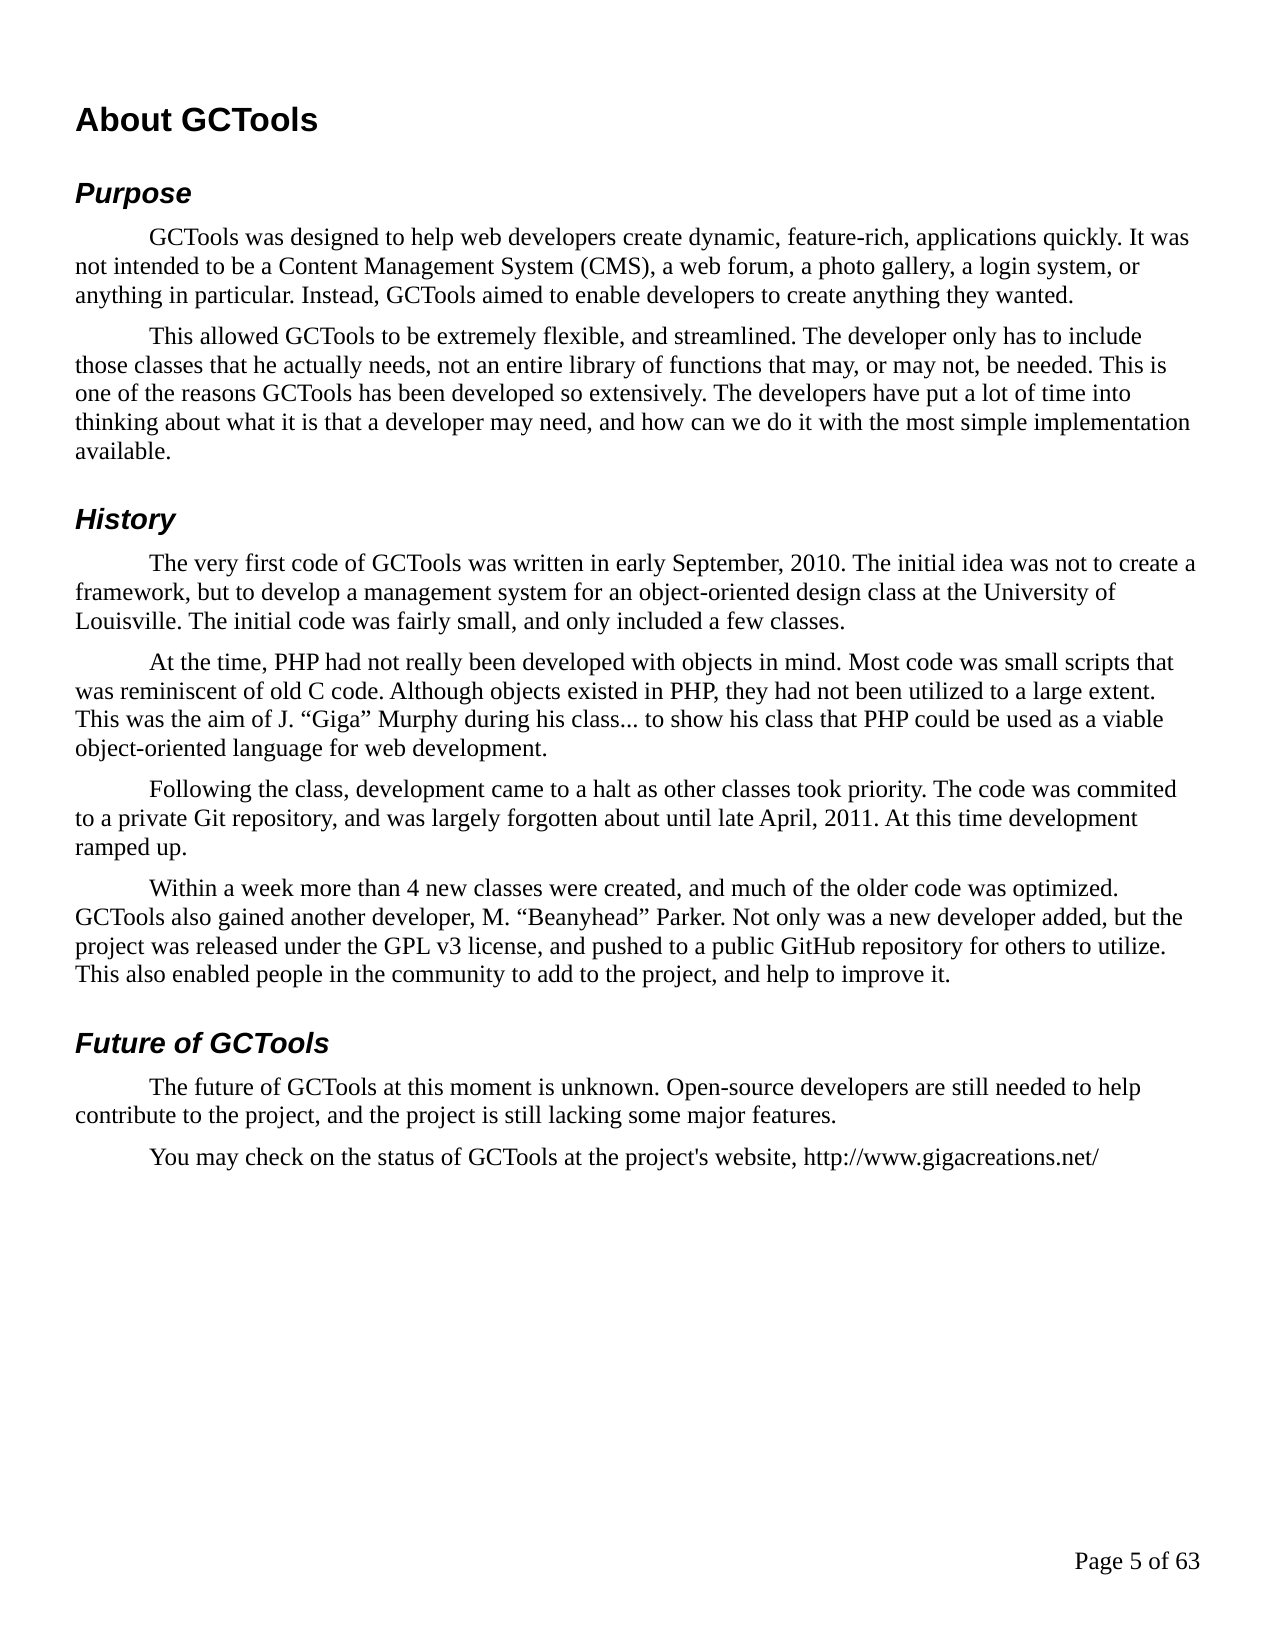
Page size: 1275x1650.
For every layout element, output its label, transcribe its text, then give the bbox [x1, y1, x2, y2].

subtitle Purpose [75, 176, 1200, 210]
text The very first code of GCTools was written in early September, 2010. The initial idea was not to create a framework, but to develop a management system for an object-oriented design class at the University of Louisville. The initial code was fairly small, and only included a few classes. [75, 548, 1200, 634]
text At the time, PHP had not really been developed with objects in mind. Most code was small scripts that was reminiscent of old C code. Although objects existed in PHP, they had not been utilized to a large extent. This was the aim of J. “Giga” Murphy during his class... to show his class that PHP could be used as a viable object-oriented language for web development. [75, 647, 1200, 762]
text Within a week more than 4 new classes were created, and much of the older code was optimized. GCTools also gained another developer, M. “Beanyhead” Parker. Not only was a new developer added, but the project was released under the GPL v3 license, and pushed to a public GitHub repository for others to utilize. This also enabled people in the community to add to the project, and help to improve it. [75, 873, 1200, 988]
text This allowed GCTools to be extremely flexible, and streamlined. The developer only has to include those classes that he actually needs, not an entire library of functions that may, or may not, be needed. This is one of the reasons GCTools has been developed so extensively. The developers have put a lot of time into thinking about what it is that a developer may need, and how can we do it with the most simple implementation available. [75, 321, 1200, 465]
text The future of GCTools at this moment is unknown. Open-source developers are still needed to help contribute to the project, and the project is still lacking some major features. [75, 1072, 1200, 1129]
text You may check on the status of GCTools at the project's website, http://www.gigacreations.net/ [75, 1142, 1200, 1171]
subtitle About GCTools [75, 100, 1200, 139]
subtitle History [75, 502, 1200, 536]
text GCTools was designed to help web developers create dynamic, feature-rich, applications quickly. It was not intended to be a Content Management System (CMS), a web forum, a photo gallery, a login system, or anything in particular. Instead, GCTools aimed to enable developers to create anything they wanted. [75, 222, 1200, 308]
subtitle Future of GCTools [75, 1026, 1200, 1059]
text Following the class, development came to a halt as other classes took priority. The code was commited to a private Git repository, and was largely forgotten about until late April, 2011. At this time development ramped up. [75, 774, 1200, 861]
